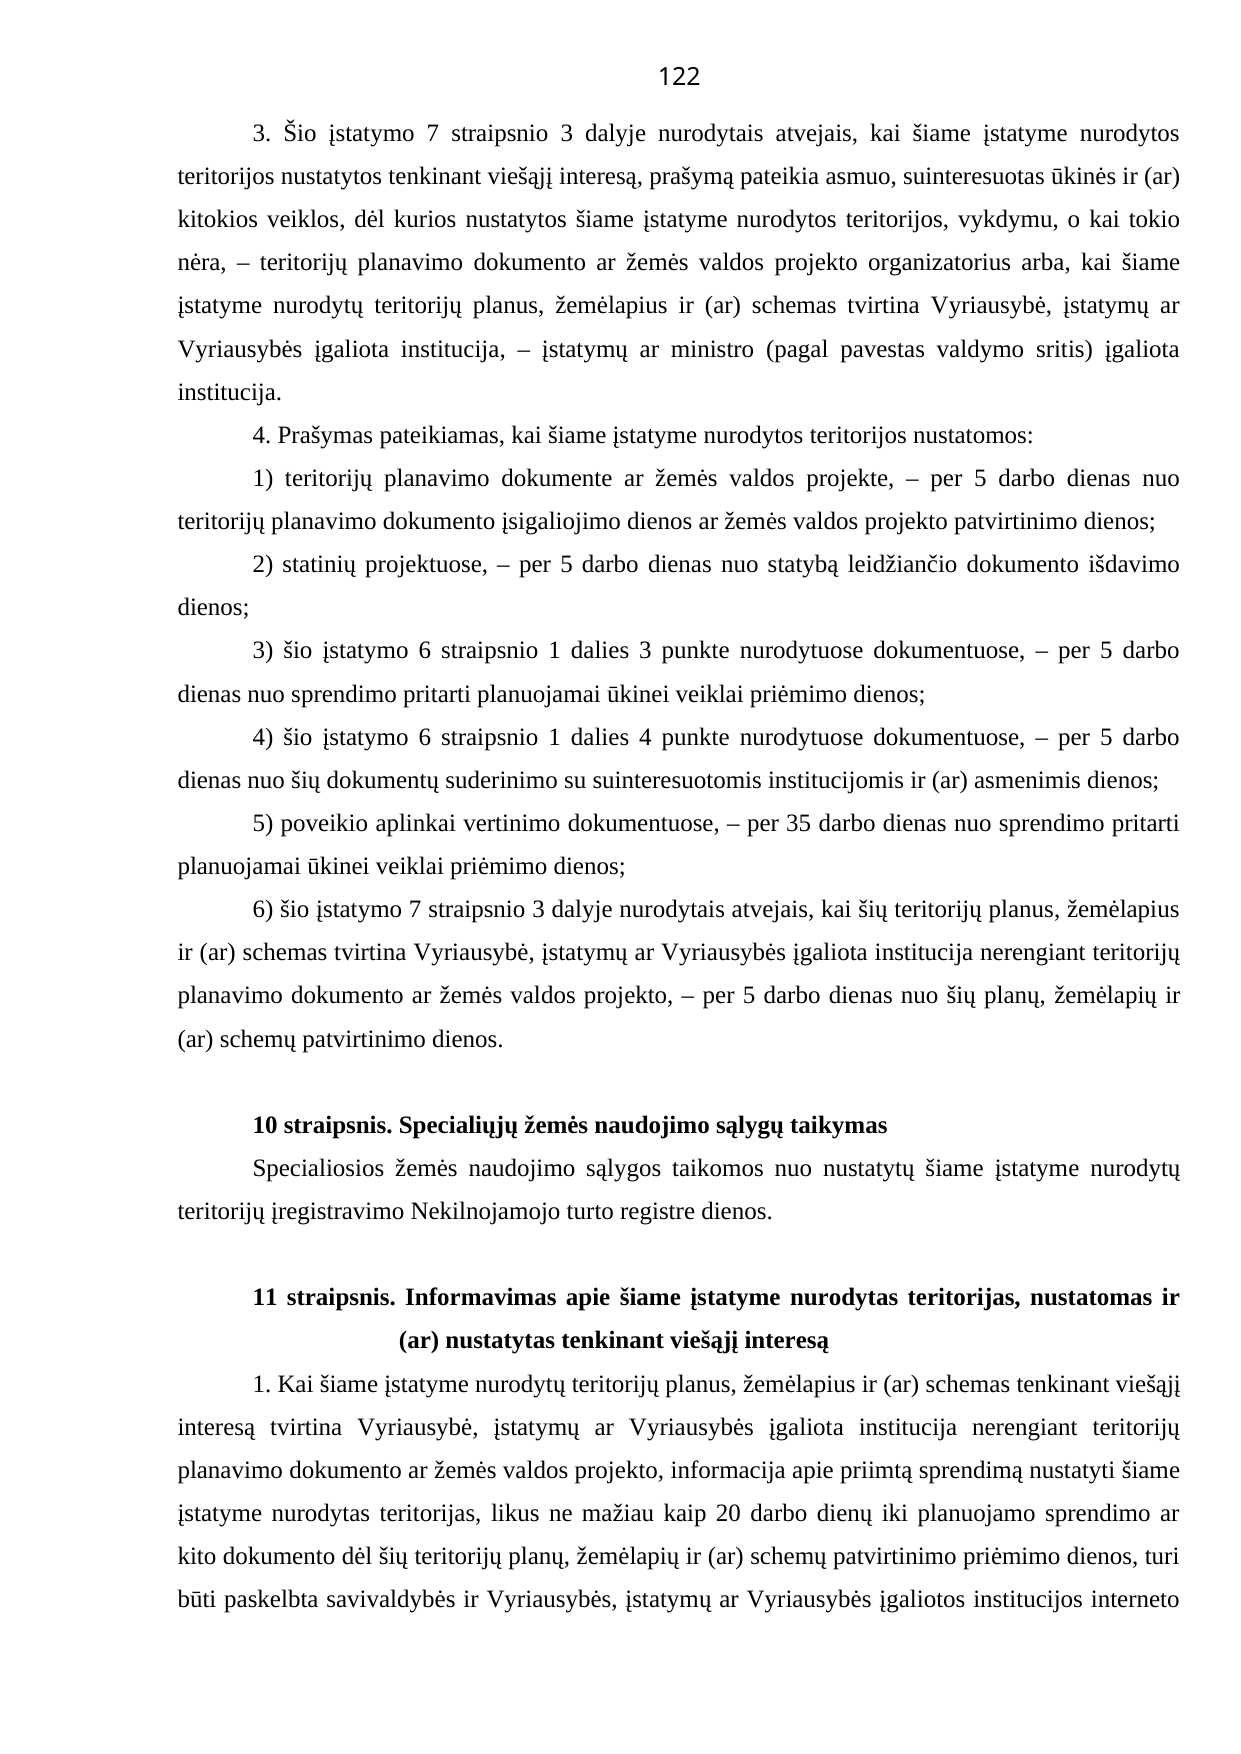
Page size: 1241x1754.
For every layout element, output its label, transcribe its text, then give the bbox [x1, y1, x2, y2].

text 10 straipsnis. Specialiųjų žemės naudojimo sąlygų taikymas [177, 1110, 1181, 1139]
text 2) statinių projektuose, – per 5 darbo dienas nuo statybą leidžiančio dokumento išdavimo dienos; [177, 549, 1181, 621]
text 1. Kai šiame įstatyme nurodytų teritorijų planus, žemėlapius ir (ar) schemas tenkinant viešąjį interesą tvirtina Vyriausybė, įstatymų ar Vyriausybės įgaliota institucija nerengiant teritorijų planavimo dokumento ar žemės valdos projekto, informacija apie priimtą sprendimą nustatyti šiame įstatyme nurodytas teritorijas, likus ne mažiau kaip 20 darbo dienų iki planuojamo sprendimo ar kito dokumento dėl šių teritorijų planų, žemėlapių ir (ar) schemų patvirtinimo priėmimo dienos, turi būti paskelbta savivaldybės ir Vyriausybės, įstatymų ar Vyriausybės įgaliotos institucijos interneto [177, 1369, 1181, 1613]
text Specialiosios žemės naudojimo sąlygos taikomos nuo nustatytų šiame įstatyme nurodytų teritorijų įregistravimo Nekilnojamojo turto registre dienos. [177, 1153, 1181, 1225]
text 11 straipsnis. Informavimas apie šiame įstatyme nurodytas teritorijas, nustatomas ir (ar) nustatytas tenkinant viešąjį interesą [252, 1282, 1181, 1354]
text 3. Šio įstatymo 7 straipsnio 3 dalyje nurodytais atvejais, kai šiame įstatyme nurodytos teritorijos nustatytos tenkinant viešąjį interesą, prašymą pateikia asmuo, suinteresuotas ūkinės ir (ar) kitokios veiklos, dėl kurios nustatytos šiame įstatyme nurodytos teritorijos, vykdymu, o kai tokio nėra, – teritorijų planavimo dokumento ar žemės valdos projekto organizatorius arba, kai šiame įstatyme nurodytų teritorijų planus, žemėlapius ir (ar) schemas tvirtina Vyriausybė, įstatymų ar Vyriausybės įgaliota institucija, – įstatymų ar ministro (pagal pavestas valdymo sritis) įgaliota institucija. [177, 118, 1181, 406]
text 6) šio įstatymo 7 straipsnio 3 dalyje nurodytais atvejais, kai šių teritorijų planus, žemėlapius ir (ar) schemas tvirtina Vyriausybė, įstatymų ar Vyriausybės įgaliota institucija nerengiant teritorijų planavimo dokumento ar žemės valdos projekto, – per 5 darbo dienas nuo šių planų, žemėlapių ir (ar) schemų patvirtinimo dienos. [177, 894, 1181, 1052]
text 4) šio įstatymo 6 straipsnio 1 dalies 4 punkte nurodytuose dokumentuose, – per 5 darbo dienas nuo šių dokumentų suderinimo su suinteresuotomis institucijomis ir (ar) asmenimis dienos; [177, 722, 1181, 794]
text 4. Prašymas pateikiamas, kai šiame įstatyme nurodytos teritorijos nustatomos: [177, 420, 1181, 449]
text 1) teritorijų planavimo dokumente ar žemės valdos projekte, – per 5 darbo dienas nuo teritorijų planavimo dokumento įsigaliojimo dienos ar žemės valdos projekto patvirtinimo dienos; [177, 463, 1181, 535]
text 3) šio įstatymo 6 straipsnio 1 dalies 3 punkte nurodytuose dokumentuose, – per 5 darbo dienas nuo sprendimo pritarti planuojamai ūkinei veiklai priėmimo dienos; [177, 636, 1181, 707]
text 5) poveikio aplinkai vertinimo dokumentuose, – per 35 darbo dienas nuo sprendimo pritarti planuojamai ūkinei veiklai priėmimo dienos; [177, 808, 1181, 880]
